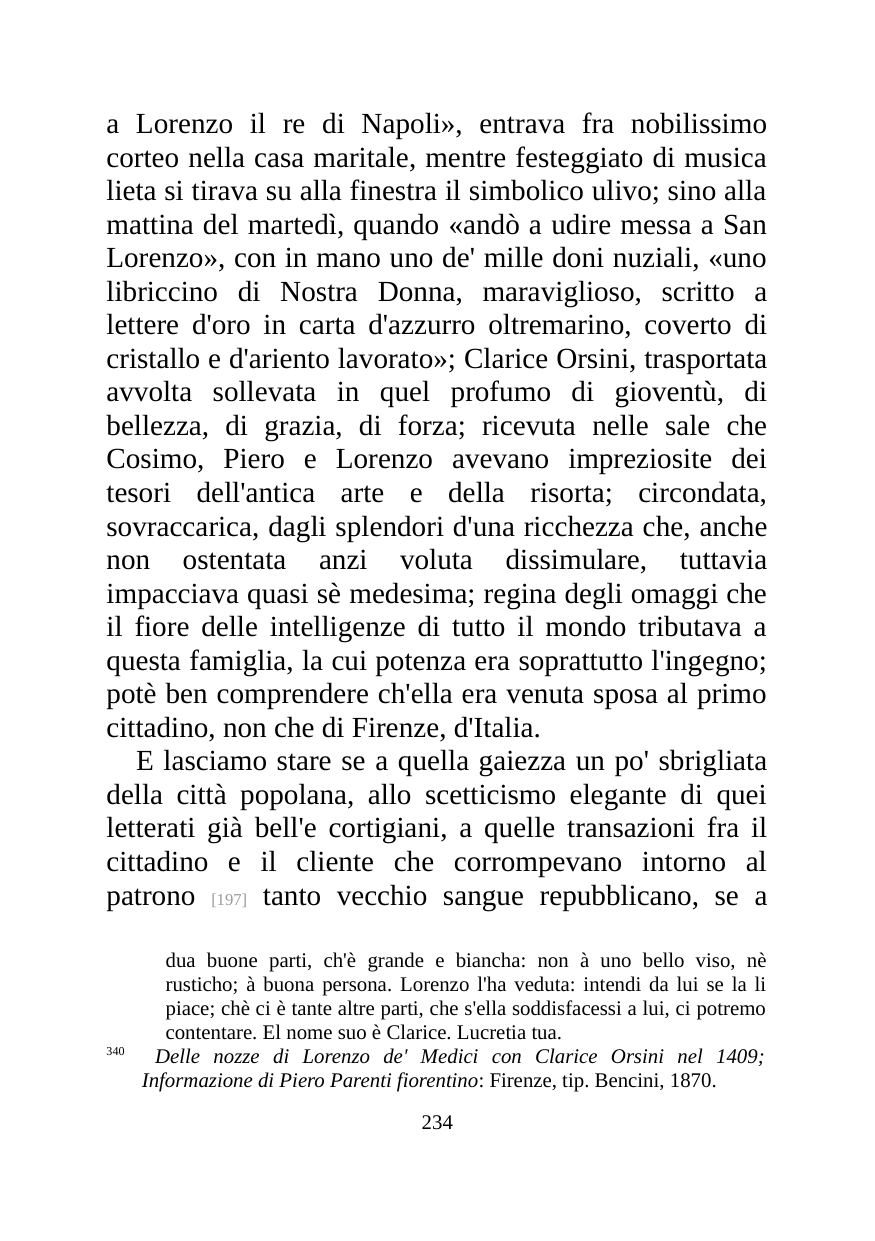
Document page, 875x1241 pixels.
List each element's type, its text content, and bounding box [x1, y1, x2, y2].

text a Lorenzo il re di Napoli», entrava fra nobilissimo corteo nella casa maritale, mentre festeggiato di musica lieta si tirava su alla finestra il simbolico ulivo; sino alla mattina del martedì, quando «andò a udire messa a San Lorenzo», con in mano uno de' mille doni nuziali, «uno libriccino di Nostra Donna, maraviglioso, scritto a lettere d'oro in carta d'azzurro oltremarino, coverto di cristallo e d'ariento lavorato»; Clarice Orsini, trasportata avvolta sollevata in quel profumo di gioventù, di bellezza, di grazia, di forza; ricevuta nelle sale che Cosimo, Piero e Lorenzo avevano impreziosite dei tesori dell'antica arte e della risorta; circondata, sovraccarica, dagli splendori d'una ricchezza che, anche non ostentata anzi voluta dissimulare, tuttavia impacciava quasi sè medesima; regina degli omaggi che il fiore delle intelligenze di tutto il mondo tributava a questa famiglia, la cui potenza era soprattutto l'ingegno; potè ben comprendere ch'ella era venuta sposa al primo cittadino, non che di Firenze, d'Italia. [106, 106, 768, 743]
text E lasciamo stare se a quella gaiezza un po' sbrigliata della città popolana, allo scetticismo elegante di quei letterati già bell'e cortigiani, a quelle transazioni fra il cittadino e il cliente che corrompevano intorno al patrono [197] tanto vecchio sangue repubblicano, se a [106, 743, 768, 911]
text dua buone parti, ch'è grande e biancha: non à uno bello viso, nè rusticho; à buona persona. Lorenzo l'ha veduta: intendi da lui se la li piace; chè ci è tante altre parti, che s'ella soddisfacessi a lui, ci potremo contentare. El nome suo è Clarice. Lucretia tua. [165, 948, 768, 1044]
text Delle nozze di Lorenzo de' Medici con Clarice Orsini nel 1409; Informazione di Piero Parenti fiorentino: Firenze, tip. Bencini, 1870. [106, 1044, 768, 1092]
